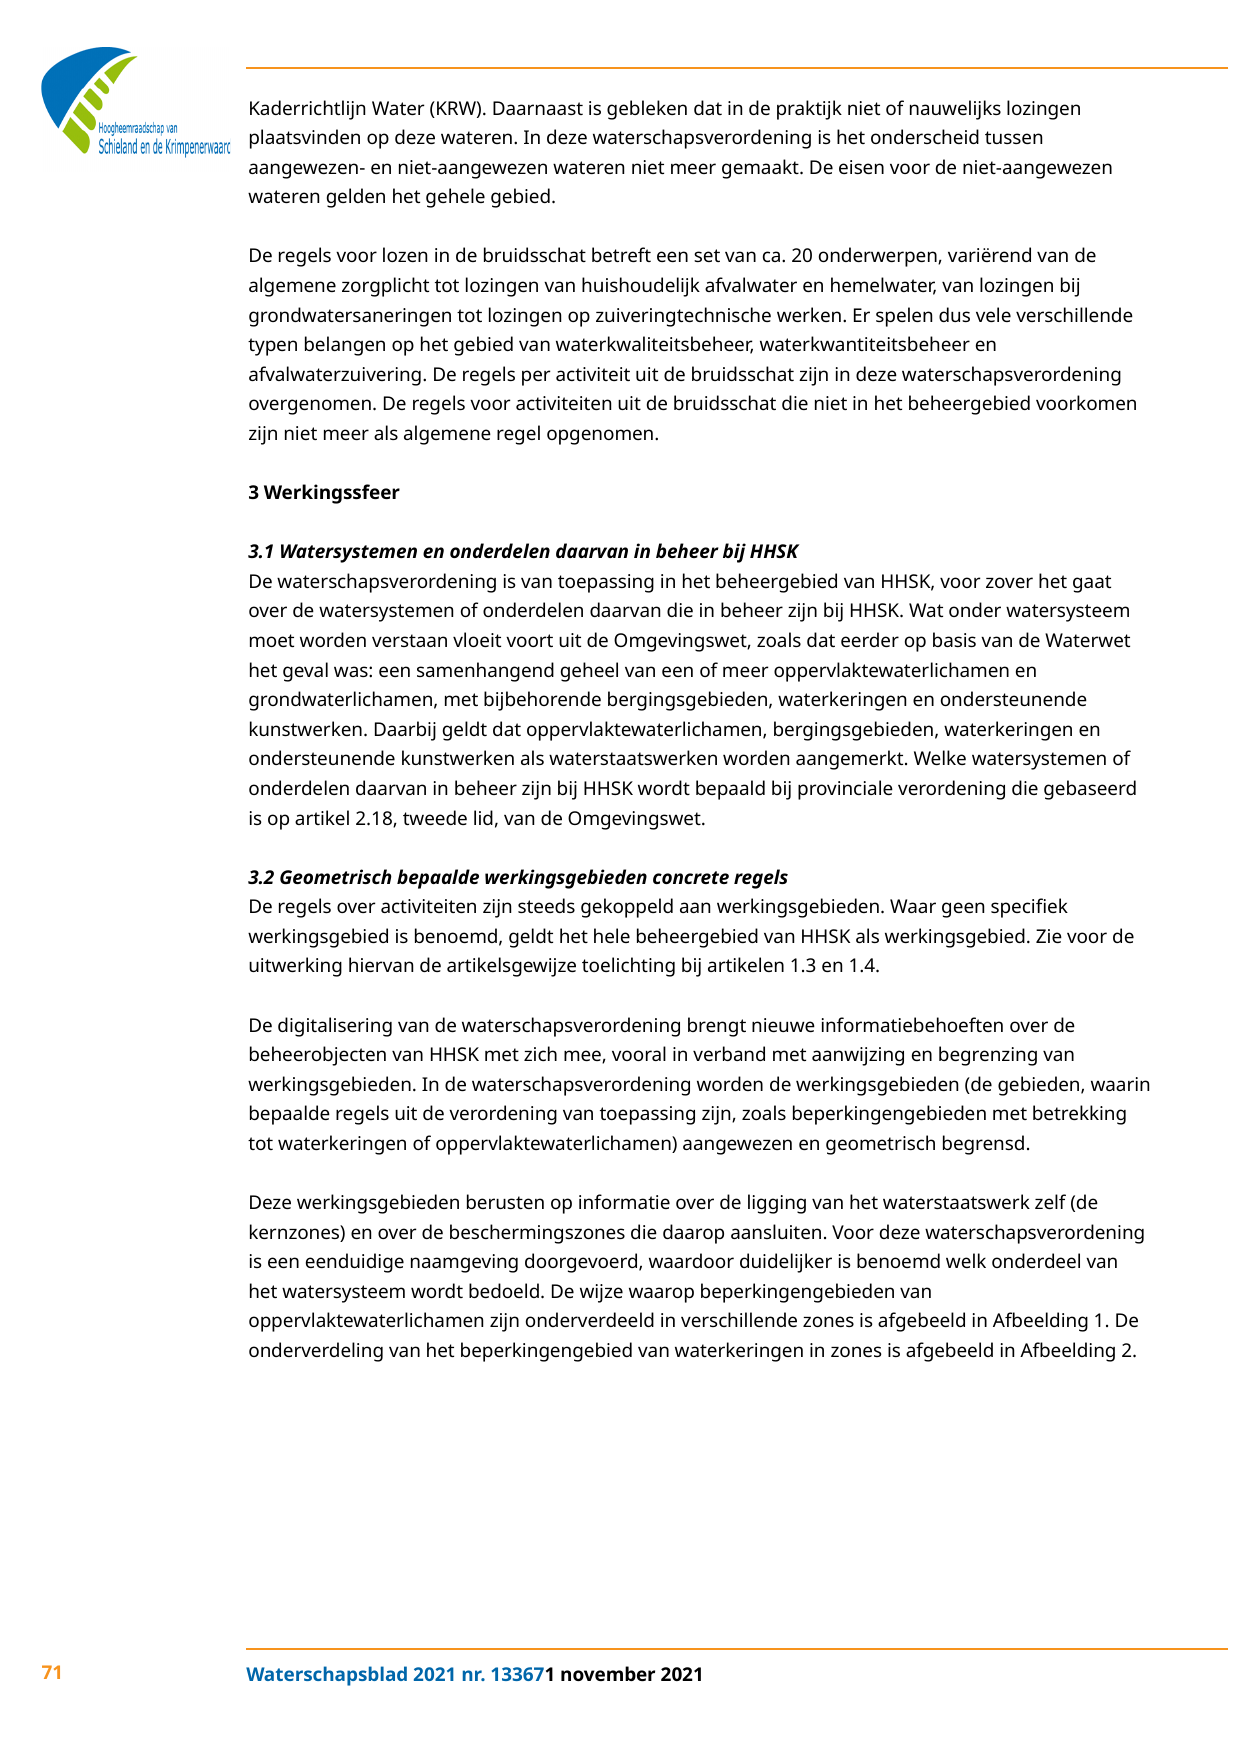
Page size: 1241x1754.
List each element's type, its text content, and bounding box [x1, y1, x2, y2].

text 3 Werkingssfeer [248, 479, 1152, 505]
text De waterschapsverordening is van toepassing in het beheergebied van HHSK, voor zover het gaat over de watersystemen of onderdelen daarvan die in beheer zijn bij HHSK. Wat onder watersysteem moet worden verstaan vloeit voort uit de Omgevingswet, zoals dat eerder op basis van de Waterwet het geval was: een samenhangend geheel van een of meer oppervlaktewaterlichamen en grondwaterlichamen, met bijbehorende bergingsgebieden, waterkeringen en ondersteunende kunstwerken. Daarbij geldt dat oppervlaktewaterlichamen, bergingsgebieden, waterkeringen en ondersteunende kunstwerken als waterstaatswerken worden aangemerkt. Welke watersystemen of onderdelen daarvan in beheer zijn bij HHSK wordt bepaald bij provinciale verordening die gebaseerd is op artikel 2.18, tweede lid, van de Omgevingswet. [248, 568, 1152, 831]
text 3.1 Watersystemen en onderdelen daarvan in beheer bij HHSK [248, 538, 1152, 564]
text Deze werkingsgebieden berusten op informatie over de ligging van het waterstaatswerk zelf (de kernzones) en over de beschermingszones die daarop aansluiten. Voor deze waterschapsverordening is een eenduidige naamgeving doorgevoerd, waardoor duidelijker is benoemd welk onderdeel van het watersysteem wordt bedoeld. De wijze waarop beperkingengebieden van oppervlaktewaterlichamen zijn onderverdeeld in verschillende zones is afgebeeld in Afbeelding 1. De onderverdeling van het beperkingengebied van waterkeringen in zones is afgebeeld in Afbeelding 2. [248, 1189, 1152, 1363]
text Kaderrichtlijn Water (KRW). Daarnaast is gebleken dat in de praktijk niet of nauwelijks lozingen plaatsvinden op deze wateren. In deze waterschapsverordening is het onderscheid tussen aangewezen- en niet-aangewezen wateren niet meer gemaakt. De eisen voor de niet-aangewezen wateren gelden het gehele gebied. [248, 95, 1152, 209]
picture [41, 47, 231, 172]
text De regels voor lozen in de bruidsschat betreft een set van ca. 20 onderwerpen, variërend van de algemene zorgplicht tot lozingen van huishoudelijk afvalwater en hemelwater, van lozingen bij grondwatersaneringen tot lozingen op zuiveringtechnische werken. Er spelen dus vele verschillende typen belangen op het gebied van waterkwaliteitsbeheer, waterkwantiteitsbeheer en afvalwaterzuivering. De regels per activiteit uit de bruidsschat zijn in deze waterschapsverordening overgenomen. De regels voor activiteiten uit de bruidsschat die niet in het beheergebied voorkomen zijn niet meer als algemene regel opgenomen. [248, 243, 1152, 446]
text 3.2 Geometrisch bepaalde werkingsgebieden concrete regels [248, 864, 1152, 890]
text De regels over activiteiten zijn steeds gekoppeld aan werkingsgebieden. Waar geen specifiek werkingsgebied is benoemd, geldt het hele beheergebied van HHSK als werkingsgebied. Zie voor de uitwerking hiervan de artikelsgewijze toelichting bij artikelen 1.3 en 1.4. [248, 893, 1152, 978]
text De digitalisering van de waterschapsverordening brengt nieuwe informatiebehoeften over de beheerobjecten van HHSK met zich mee, vooral in verband met aanwijzing en begrenzing van werkingsgebieden. In de waterschapsverordening worden de werkingsgebieden (de gebieden, waarin bepaalde regels uit de verordening van toepassing zijn, zoals beperkingengebieden met betrekking tot waterkeringen of oppervlaktewaterlichamen) aangewezen en geometrisch begrensd. [248, 1012, 1152, 1156]
